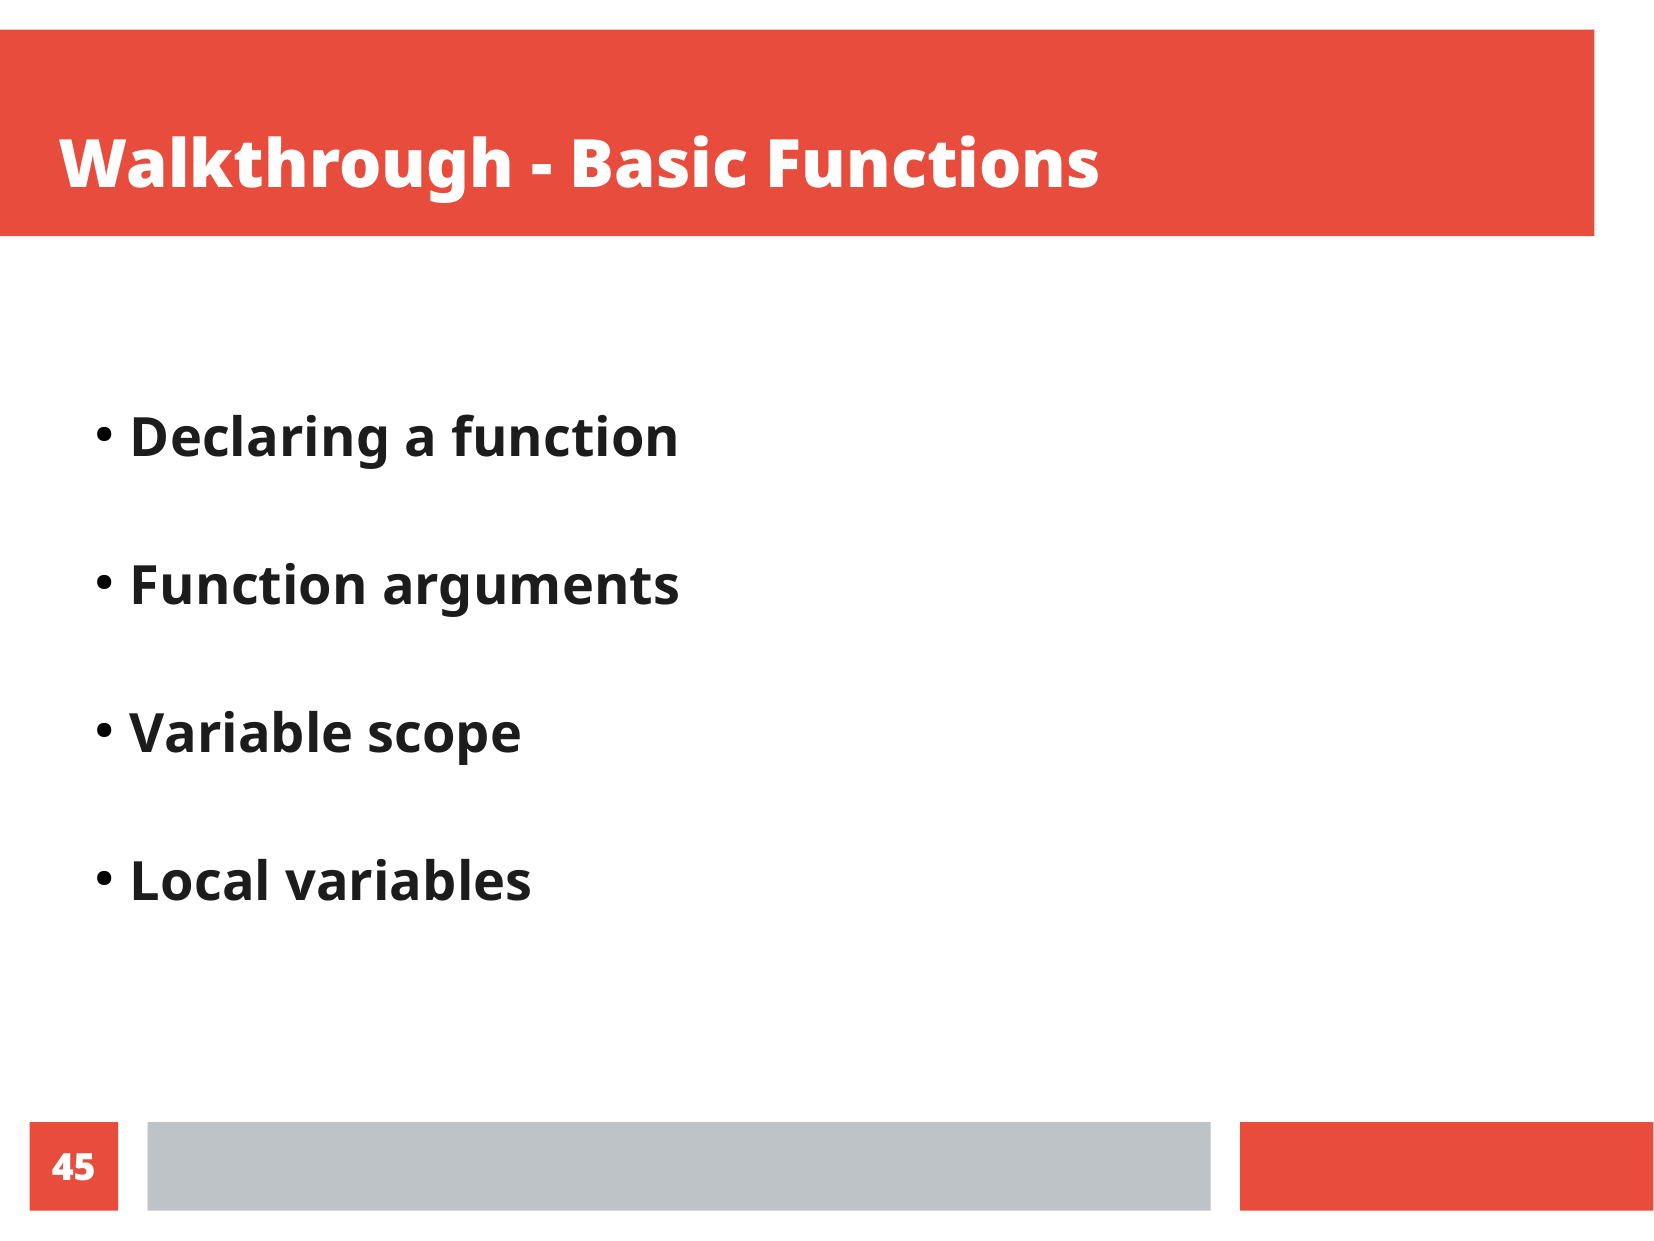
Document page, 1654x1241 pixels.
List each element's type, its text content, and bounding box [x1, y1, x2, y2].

subtitle Declaring a function Function arguments Variable scope Local variables [59, 324, 1565, 1093]
title Walkthrough - Basic Functions [59, 59, 1595, 207]
